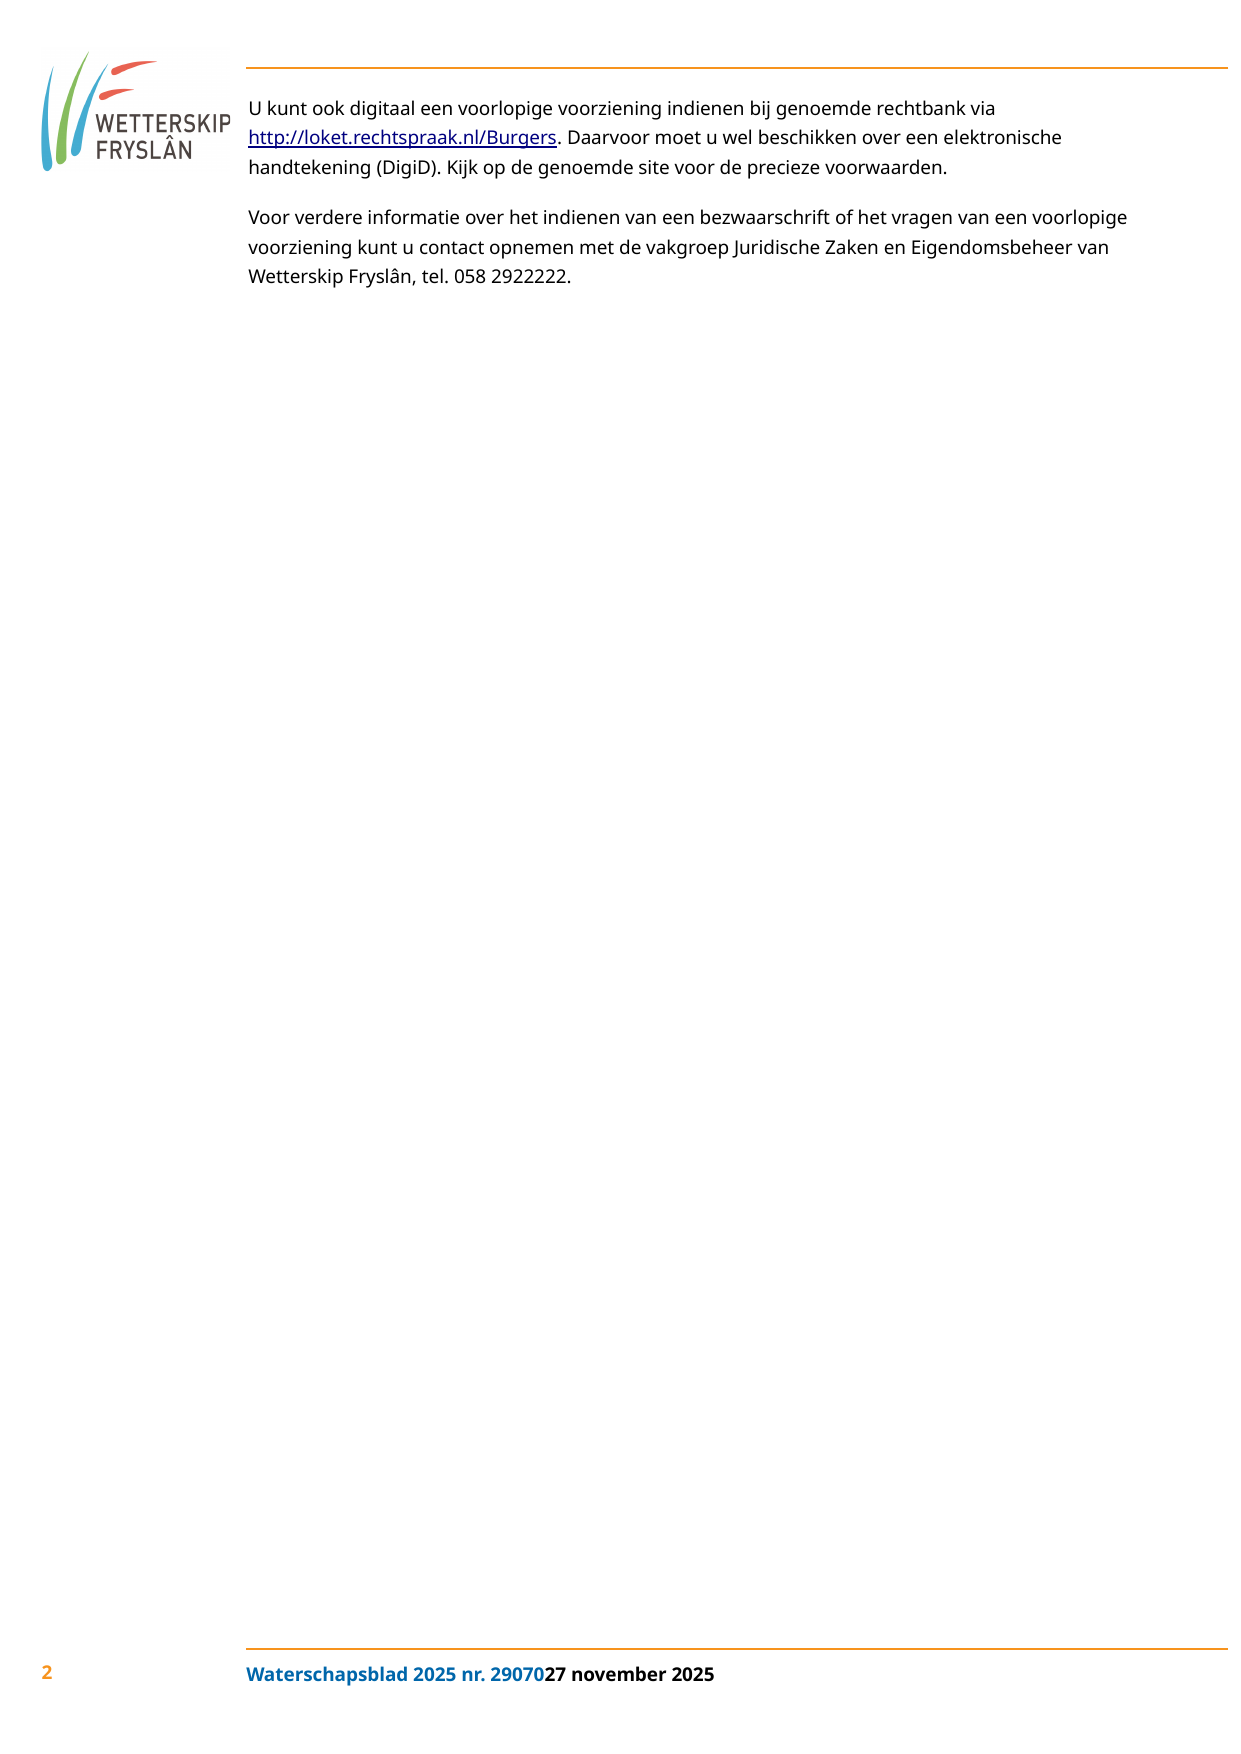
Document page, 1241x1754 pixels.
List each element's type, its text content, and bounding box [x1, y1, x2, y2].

text U kunt ook digitaal een voorlopige voorziening indienen bij genoemde rechtbank via http://loket.rechtspraak.nl/Burgers. Daarvoor moet u wel beschikken over een elektronische handtekening (DigiD). Kijk op de genoemde site voor de precieze voorwaarden. [248, 95, 1152, 180]
text Voor verdere informatie over het indienen van een bezwaarschrift of het vragen van een voorlopige voorziening kunt u contact opnemen met de vakgroep Juridische Zaken en Eigendomsbeheer van Wetterskip Fryslân, tel. 058 2922222. [248, 204, 1152, 289]
picture [41, 47, 231, 172]
